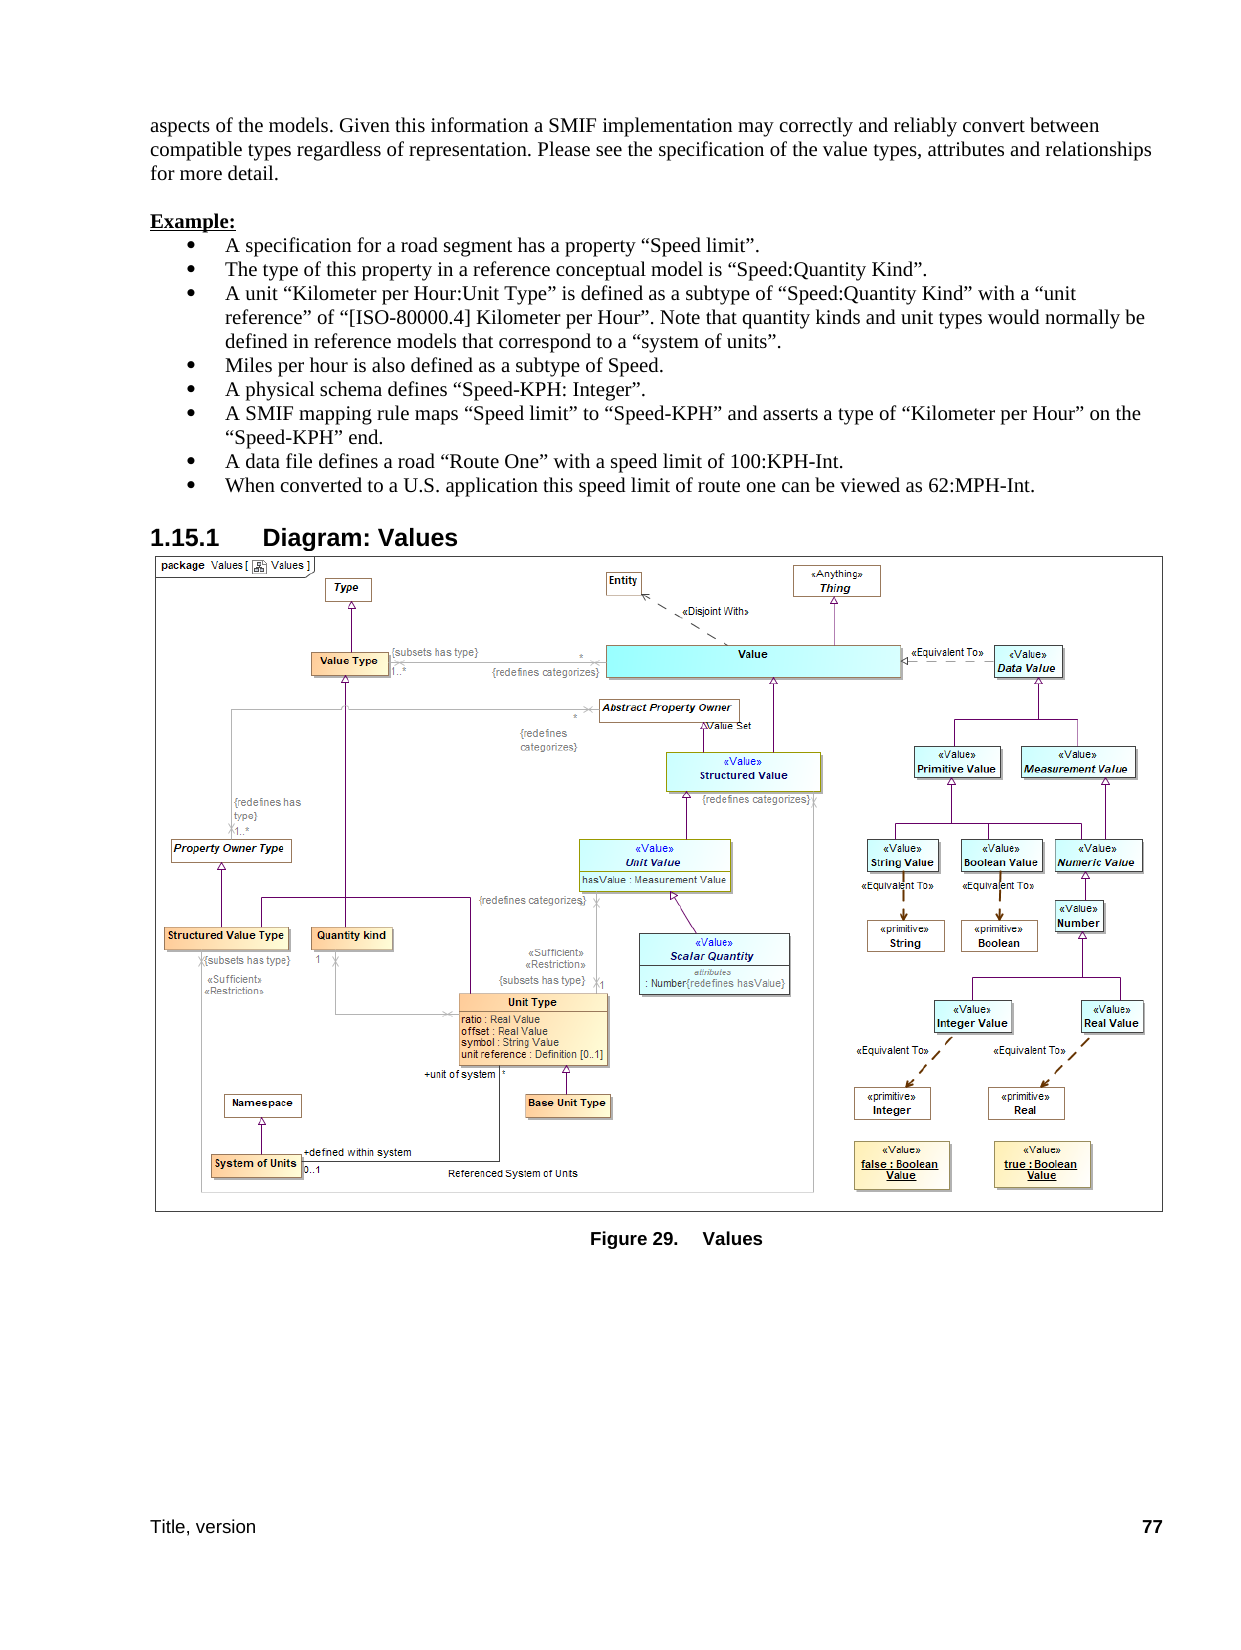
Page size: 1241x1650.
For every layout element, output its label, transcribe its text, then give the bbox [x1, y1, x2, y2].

picture [150, 551, 1166, 1215]
list A unit “Kilometer per Hour:Unit Type” is defined as a subtype of “Speed:Quantity Kind” with a “unit reference” of “[ISO-80000.4] Kilometer per Hour”. Note that quantity kinds and unit types would normally be defined in reference models that correspond to a “system of units”. [187, 281, 1165, 353]
list A SMIF mapping rule maps “Speed limit” to “Speed-KPH” and asserts a type of “Kilometer per Hour” on the “Speed-KPH” end. [187, 401, 1165, 449]
list A specification for a road segment has a property “Speed limit”. [187, 233, 1165, 257]
list A physical schema defines “Speed-KPH: Integer”. [187, 377, 1165, 401]
subtitle Diagram: Values [150, 522, 1165, 551]
list A data file defines a road “Route One” with a speed limit of 100:KPH-Int. [187, 449, 1165, 473]
text Example: [150, 209, 1165, 233]
list When converted to a U.S. application this speed limit of route one can be viewed as 62:MPH-Int. [187, 473, 1165, 497]
text aspects of the models. Given this information a SMIF implementation may correctly and reliably convert between compatible types regardless of representation. Please see the specification of the value types, attributes and relationships for more detail. [150, 112, 1165, 185]
list The type of this property in a reference conceptual model is “Speed:Quantity Kind”. [187, 257, 1165, 281]
list Miles per hour is also defined as a subtype of Speed. [187, 353, 1165, 377]
list Values [187, 1228, 1165, 1249]
